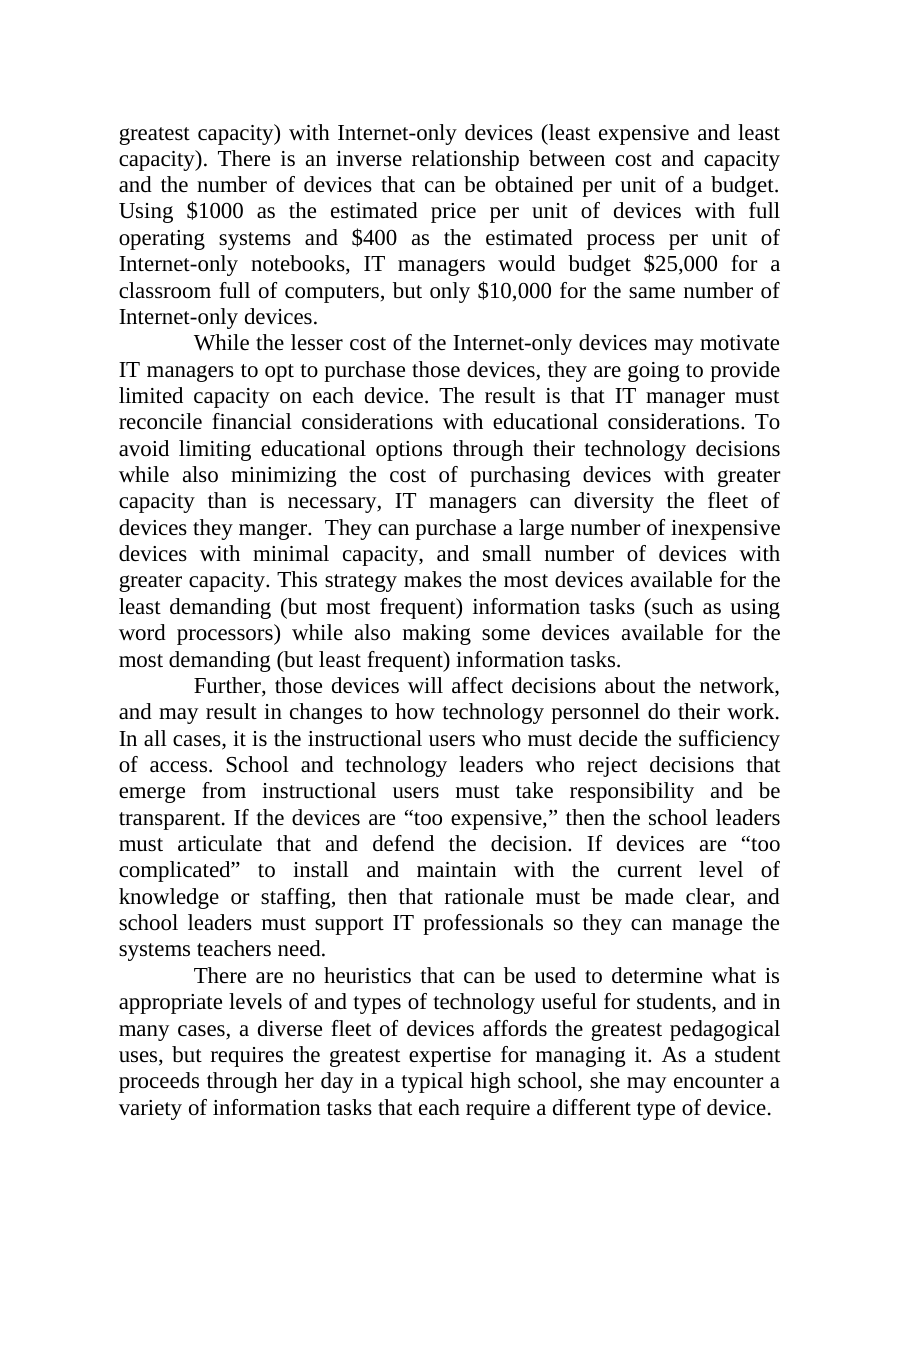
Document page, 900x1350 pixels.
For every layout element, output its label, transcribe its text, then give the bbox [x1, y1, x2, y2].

text There are no heuristics that can be used to determine what is appropriate levels of and types of technology useful for students, and in many cases, a diverse fleet of devices affords the greatest pedagogical uses, but requires the greatest expertise for managing it. As a student proceeds through her day in a typical high school, she may encounter a variety of information tasks that each require a different type of device. [118, 962, 781, 1120]
text Further, those devices will affect decisions about the network, and may result in changes to how technology personnel do their work. In all cases, it is the instructional users who must decide the sufficiency of access. School and technology leaders who reject decisions that emerge from instructional users must take responsibility and be transparent. If the devices are “too expensive,” then the school leaders must articulate that and defend the decision. If devices are “too complicated” to install and maintain with the current level of knowledge or staffing, then that rationale must be made clear, and school leaders must support IT professionals so they can manage the systems teachers need. [118, 672, 781, 962]
text While the lesser cost of the Internet-only devices may motivate IT managers to opt to purchase those devices, they are going to provide limited capacity on each device. The result is that IT manager must reconcile financial considerations with educational considerations. To avoid limiting educational options through their technology decisions while also minimizing the cost of purchasing devices with greater capacity than is necessary, IT managers can diversity the fleet of devices they manger. They can purchase a large number of inexpensive devices with minimal capacity, and small number of devices with greater capacity. This strategy makes the most devices available for the least demanding (but most frequent) information tasks (such as using word processors) while also making some devices available for the most demanding (but least frequent) information tasks. [118, 329, 781, 672]
text greatest capacity) with Internet-only devices (least expensive and least capacity). There is an inverse relationship between cost and capacity and the number of devices that can be obtained per unit of a budget. Using $1000 as the estimated price per unit of devices with full operating systems and $400 as the estimated process per unit of Internet-only notebooks, IT managers would budget $25,000 for a classroom full of computers, but only $10,000 for the same number of Internet-only devices. [118, 118, 781, 329]
